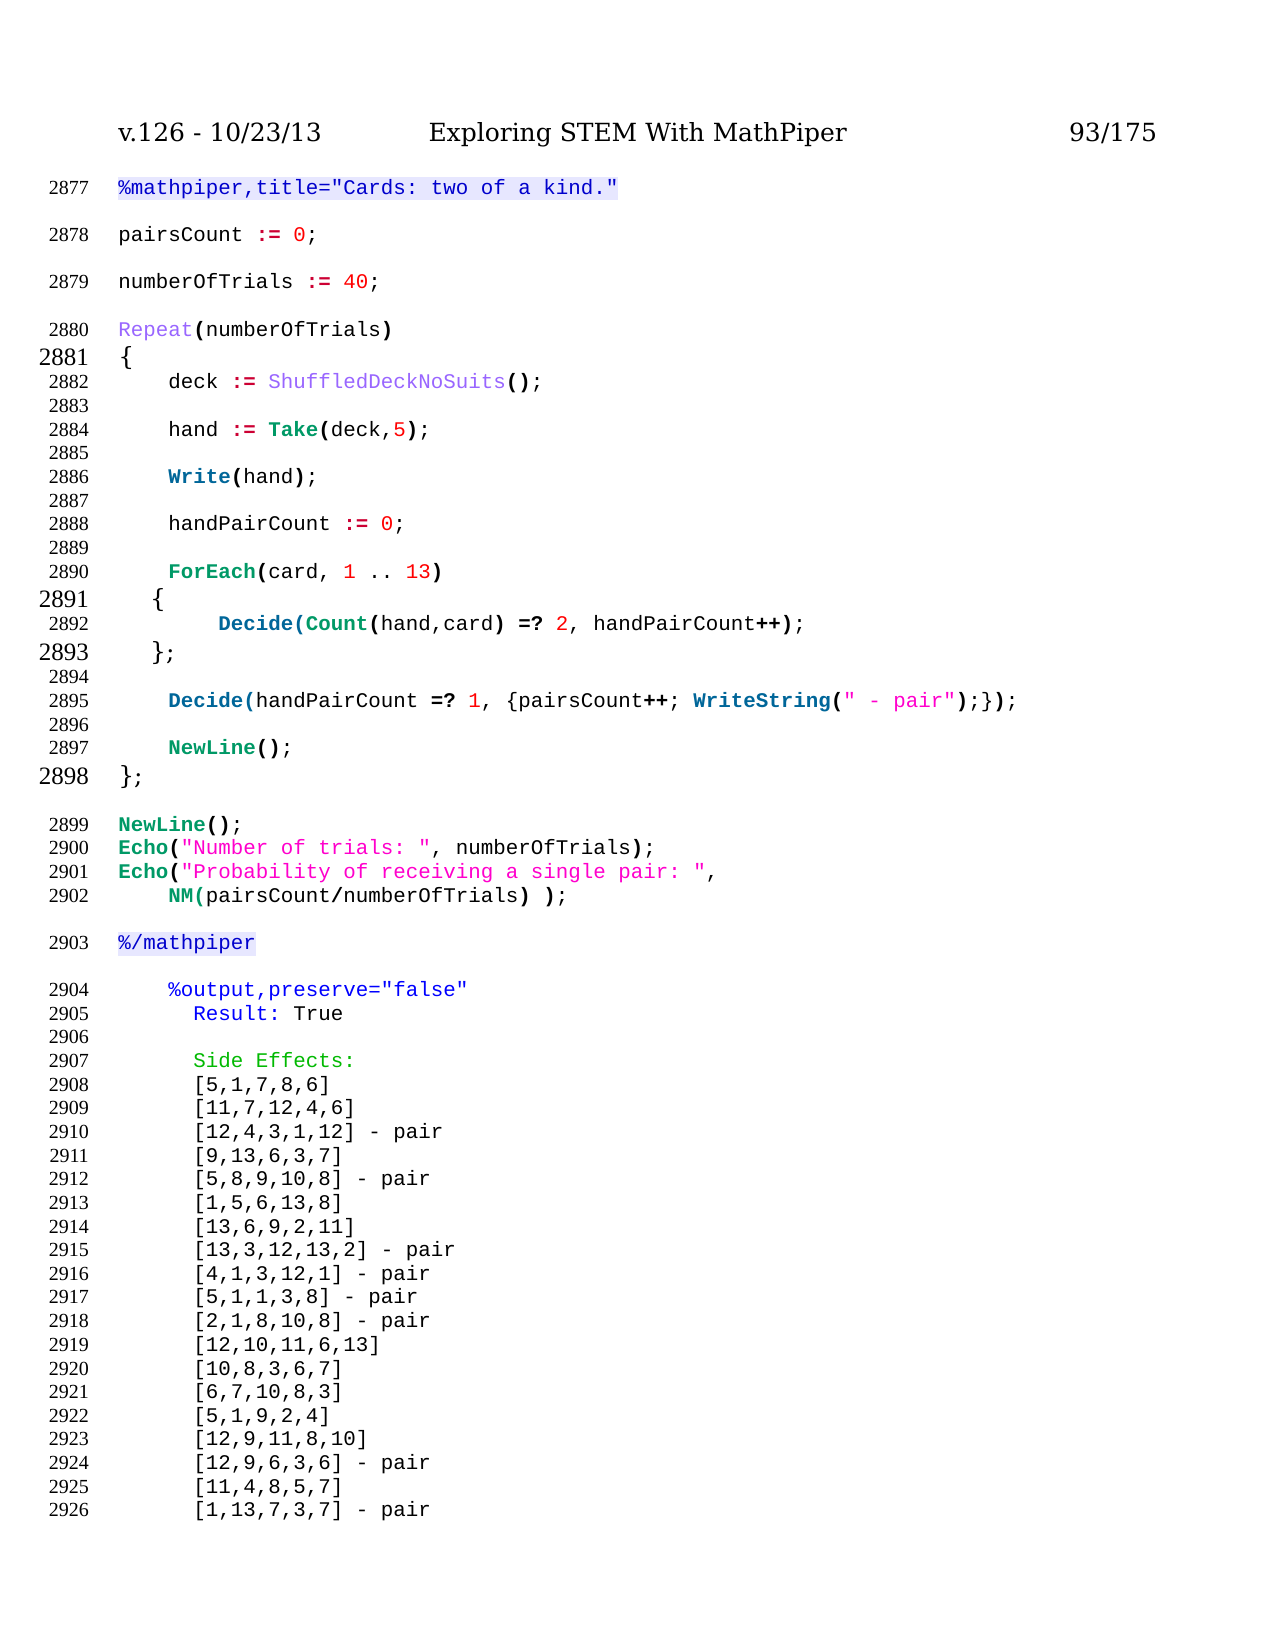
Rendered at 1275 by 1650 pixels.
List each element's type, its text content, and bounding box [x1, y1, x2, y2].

text NM(pairsCount/numberOfTrials) ); [118, 884, 1157, 908]
text [9,13,6,3,7] [118, 1145, 1157, 1168]
text Write(hand); [118, 466, 1157, 490]
text Decide(Count(hand,card) =? 2, handPairCount++); [118, 613, 1157, 637]
text { [118, 342, 1157, 371]
text [12,4,3,1,12] - pair [118, 1121, 1157, 1145]
text [11,7,12,4,6] [118, 1097, 1157, 1121]
text NewLine(); [118, 737, 1157, 761]
text handPairCount := 0; [118, 513, 1157, 537]
text hand := Take(deck,5); [118, 419, 1157, 442]
text Echo("Number of trials: ", numberOfTrials); [118, 837, 1157, 861]
text Echo("Probability of receiving a single pair: ", [118, 861, 1157, 884]
text [12,9,11,8,10] [118, 1428, 1157, 1452]
text [5,1,9,2,4] [118, 1405, 1157, 1428]
text [13,3,12,13,2] - pair [118, 1239, 1157, 1263]
text [6,7,10,8,3] [118, 1381, 1157, 1405]
text }; [118, 637, 1157, 666]
text Decide(handPairCount =? 1, {pairsCount++; WriteString(" - pair");}); [118, 690, 1157, 713]
text [5,1,1,3,8] - pair [118, 1287, 1157, 1310]
text [12,9,6,3,6] - pair [118, 1452, 1157, 1476]
text deck := ShuffledDeckNoSuits(); [118, 371, 1157, 395]
text { [118, 584, 1157, 613]
text NewLine(); [118, 814, 1157, 837]
text }; [118, 761, 1157, 790]
text pairsCount := 0; [118, 224, 1157, 248]
text [4,1,3,12,1] - pair [118, 1263, 1157, 1287]
text [1,13,7,3,7] - pair [118, 1499, 1157, 1523]
text [2,1,8,10,8] - pair [118, 1310, 1157, 1334]
text Repeat(numberOfTrials) [118, 319, 1157, 342]
text %/mathpiper [118, 932, 1157, 956]
text [12,10,11,6,13] [118, 1334, 1157, 1357]
text ForEach(card, 1 .. 13) [118, 561, 1157, 584]
text numberOfTrials := 40; [118, 271, 1157, 295]
text Side Effects: [118, 1050, 1157, 1074]
text [11,4,8,5,7] [118, 1476, 1157, 1499]
text [10,8,3,6,7] [118, 1357, 1157, 1381]
text %mathpiper,title="Cards: two of a kind." [118, 177, 1157, 200]
text [5,1,7,8,6] [118, 1074, 1157, 1097]
text [5,8,9,10,8] - pair [118, 1168, 1157, 1192]
text %output,preserve="false" [118, 979, 1157, 1003]
text [1,5,6,13,8] [118, 1192, 1157, 1216]
text [13,6,9,2,11] [118, 1216, 1157, 1239]
text Result: True [118, 1003, 1157, 1026]
